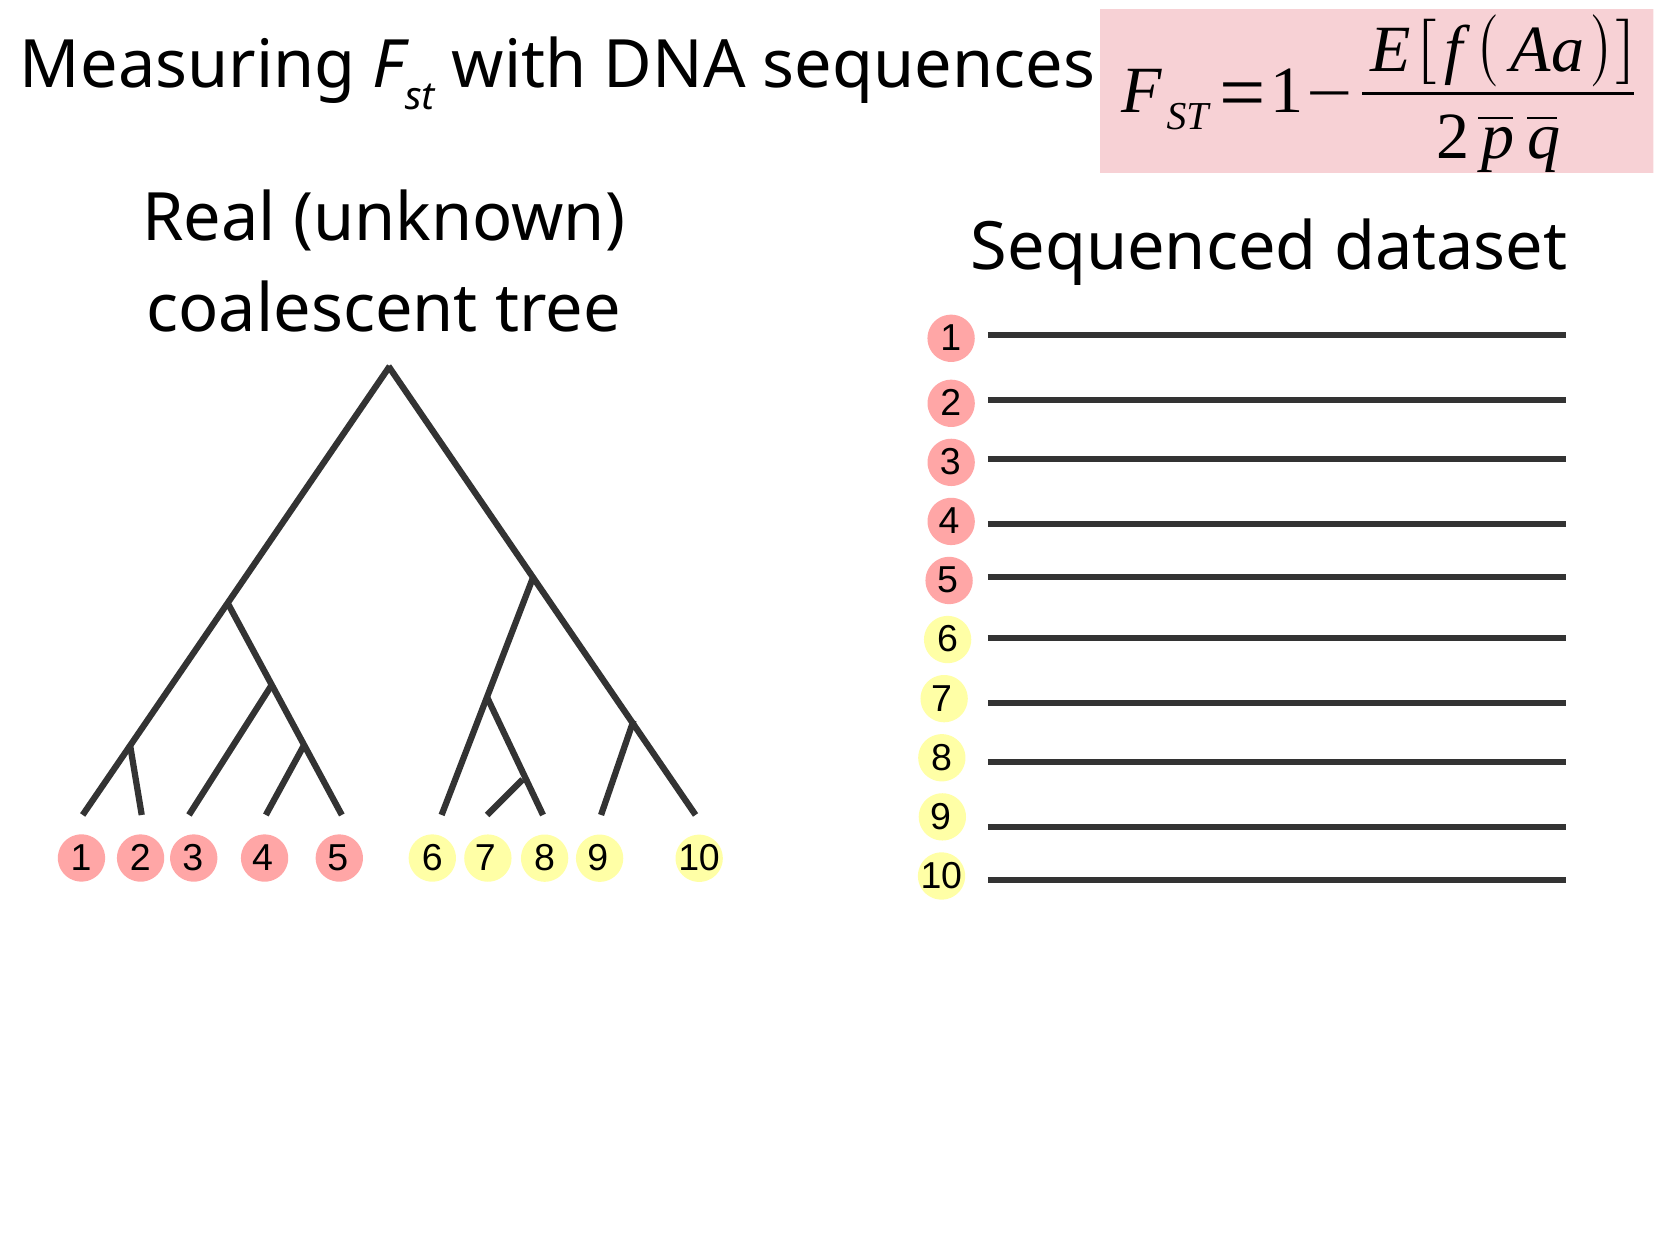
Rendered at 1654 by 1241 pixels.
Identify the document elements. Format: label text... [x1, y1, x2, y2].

text_box 9 [915, 787, 966, 845]
text_box 10 [905, 846, 978, 904]
text_box 7 [460, 829, 511, 886]
text_box 3 [925, 433, 976, 491]
text_box 2 [115, 829, 166, 886]
text_box 6 [407, 829, 458, 886]
text_box 7 [916, 669, 967, 727]
text_box 3 [167, 829, 218, 886]
chart [1100, 9, 1654, 173]
text_box 6 [922, 610, 973, 668]
text_box Sequenced dataset [927, 191, 1613, 290]
text_box 4 [237, 829, 288, 886]
text_box 5 [312, 829, 363, 886]
text_box Real (unknown) coalescent tree [41, 161, 727, 367]
text_box 4 [923, 492, 975, 550]
text_box 5 [922, 551, 973, 609]
text_box 9 [572, 829, 623, 886]
text_box 1 [925, 309, 976, 367]
text_box 8 [519, 829, 570, 886]
text_box 10 [663, 829, 735, 886]
text_box 8 [916, 728, 967, 786]
text_box 1 [55, 829, 107, 886]
text_box Measuring Fst with DNA sequences [4, 9, 1100, 168]
text_box 2 [925, 374, 977, 432]
